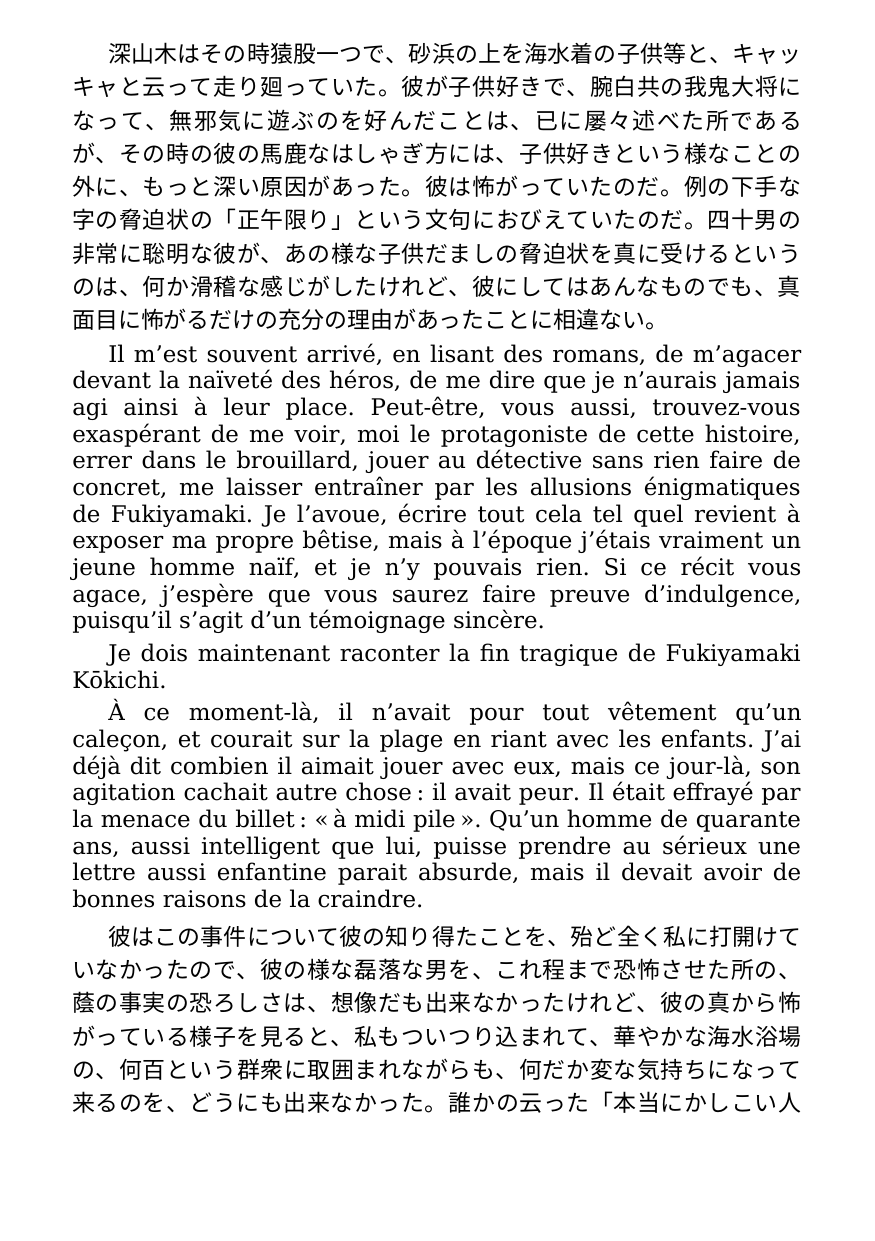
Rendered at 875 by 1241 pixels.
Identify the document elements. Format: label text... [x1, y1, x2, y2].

text À ce moment-là, il n’avait pour tout vêtement qu’un caleçon, et courait sur la plage en riant avec les enfants. J’ai déjà dit combien il aimait jouer avec eux, mais ce jour-là, son agitation cachait autre chose : il avait peur. Il était effrayé par la menace du billet : « à midi pile ». Qu’un homme de quarante ans, aussi intelligent que lui, puisse prendre au sérieux une lettre aussi enfantine parait absurde, mais il devait avoir de bonnes raisons de la craindre. [72, 699, 802, 913]
text Je dois maintenant raconter la fin tragique de Fukiyamaki Kōkichi. [72, 640, 802, 694]
text Il m’est souvent arrivé, en lisant des romans, de m’agacer devant la naïveté des héros, de me dire que je n’aurais jamais agi ainsi à leur place. Peut-être, vous aussi, trouvez-vous exaspérant de me voir, moi le protagoniste de cette histoire, errer dans le brouillard, jouer au détective sans rien faire de concret, me laisser entraîner par les allusions énigmatiques de Fukiyamaki. Je l’avoue, écrire tout cela tel quel revient à exposer ma propre bêtise, mais à l’époque j’étais vraiment un jeune homme naïf, et je n’y pouvais rien. Si ce récit vous agace, j’espère que vous saurez faire preuve d’indulgence, puisqu’il s’agit d’un témoignage sincère. [72, 341, 802, 634]
text 深山木はその時猿股一つで、砂浜の上を海水着の子供等と、キャッキャと云って走り廻っていた。彼が子供好きで、腕白共の我鬼大将になって、無邪気に遊ぶのを好んだことは、已に屡々述べた所であるが、その時の彼の馬鹿なはしゃぎ方には、子供好きという様なことの外に、もっと深い原因があった。彼は怖がっていたのだ。例の下手な字の脅迫状の「正午限り」という文句におびえていたのだ。四十男の非常に聡明な彼が、あの様な子供だましの脅迫状を真に受けるというのは、何か滑稽な感じがしたけれど、彼にしてはあんなものでも、真面目に怖がるだけの充分の理由があったことに相違ない。 [72, 36, 802, 335]
text 彼はこの事件について彼の知り得たことを、殆ど全く私に打開けていなかったので、彼の様な磊落な男を、これ程まで恐怖させた所の、蔭の事実の恐ろしさは、想像だも出来なかったけれど、彼の真から怖がっている様子を見ると、私もついつり込まれて、華やかな海水浴場の、何百という群衆に取囲まれながらも、何だか変な気持ちになって来るのを、どうにも出来なかった。誰かの云った「本当にかしこい人 [72, 919, 802, 1118]
